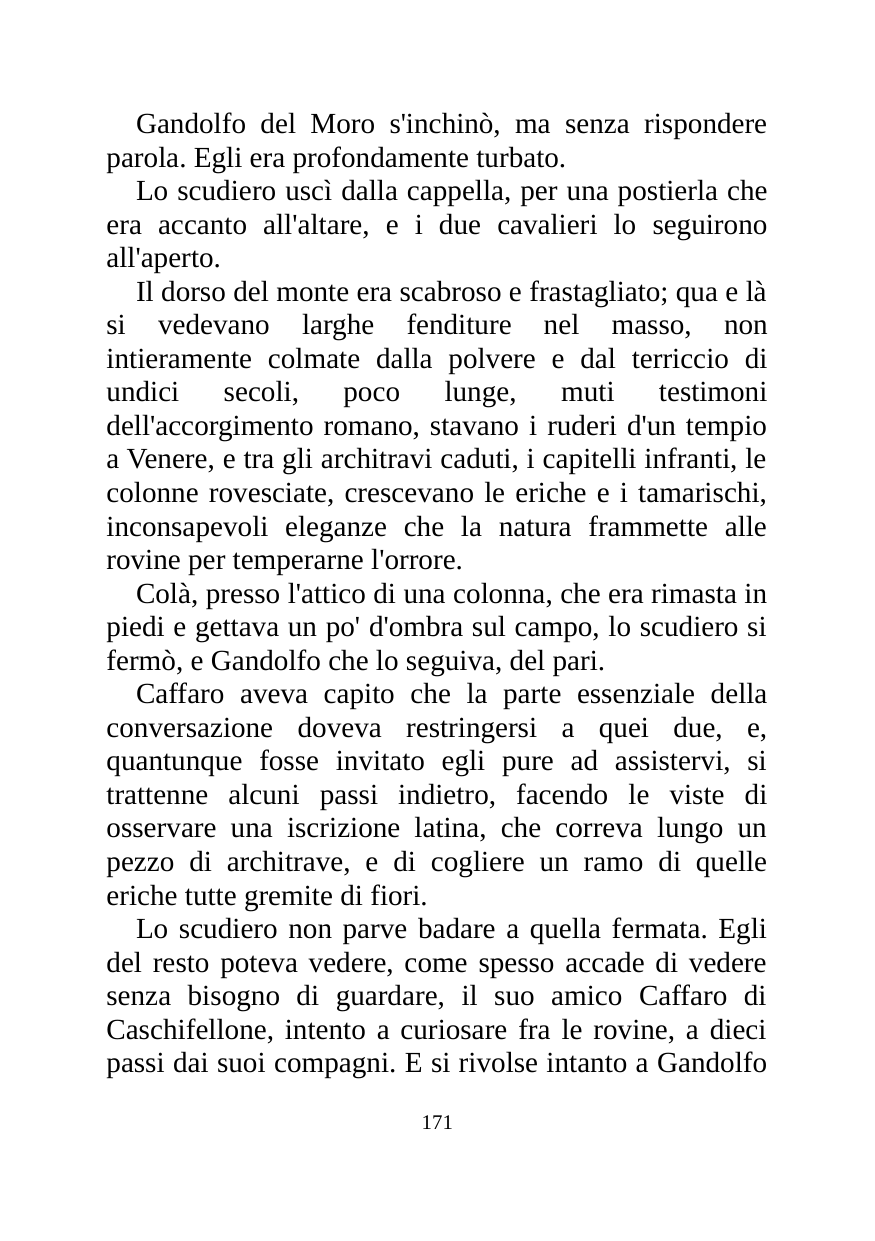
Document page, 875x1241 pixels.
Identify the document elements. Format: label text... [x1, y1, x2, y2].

text Lo scudiero uscì dalla cappella, per una postierla che era accanto all'altare, e i due cavalieri lo seguirono all'aperto. [106, 173, 768, 274]
text Lo scudiero non parve badare a quella fermata. Egli del resto poteva vedere, come spesso accade di vedere senza bisogno di guardare, il suo amico Caffaro di Caschifellone, intento a curiosare fra le rovine, a dieci passi dai suoi compagni. E si rivolse intanto a Gandolfo [106, 911, 768, 1079]
text Gandolfo del Moro s'inchinò, ma senza rispondere parola. Egli era profondamente turbato. [106, 106, 768, 173]
text Caffaro aveva capito che la parte essenziale della conversazione doveva restringersi a quei due, e, quantunque fosse invitato egli pure ad assistervi, si trattenne alcuni passi indietro, facendo le viste di osservare una iscrizione latina, che correva lungo un pezzo di architrave, e di cogliere un ramo di quelle eriche tutte gremite di fiori. [106, 676, 768, 911]
text Il dorso del monte era scabroso e frastagliato; qua e là si vedevano larghe fenditure nel masso, non intieramente colmate dalla polvere e dal terriccio di undici secoli, poco lunge, muti testimoni dell'accorgimento romano, stavano i ruderi d'un tempio a Venere, e tra gli architravi caduti, i capitelli infranti, le colonne rovesciate, crescevano le eriche e i tamarischi, inconsapevoli eleganze che la natura frammette alle rovine per temperarne l'orrore. [106, 274, 768, 576]
text Colà, presso l'attico di una colonna, che era rimasta in piedi e gettava un po' d'ombra sul campo, lo scudiero si fermò, e Gandolfo che lo seguiva, del pari. [106, 576, 768, 676]
